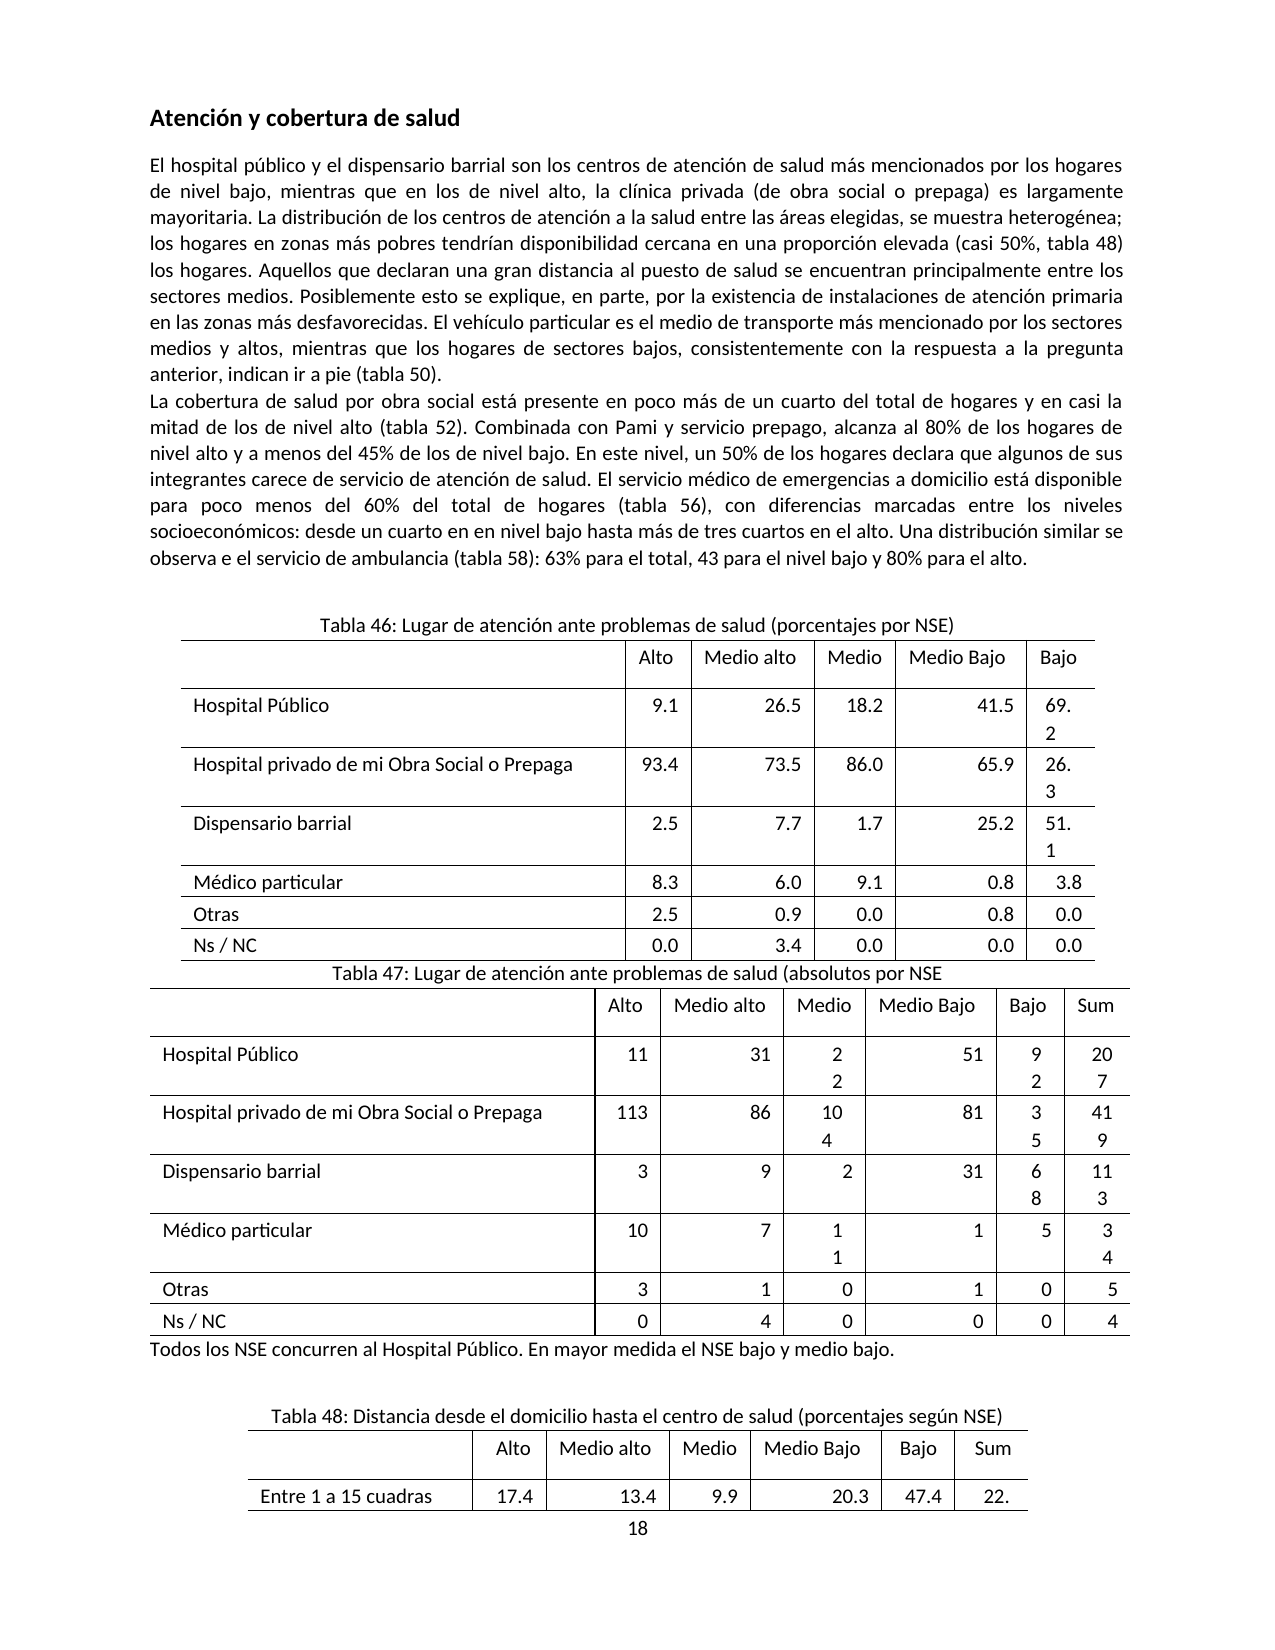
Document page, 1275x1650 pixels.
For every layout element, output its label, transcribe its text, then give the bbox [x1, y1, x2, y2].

table_cell Otras [181, 897, 625, 928]
table_cell 0.0 [896, 929, 1026, 959]
table_cell 65.9 [896, 748, 1026, 806]
table_cell 0 [866, 1304, 996, 1335]
table_cell 1 [866, 1214, 996, 1272]
text El hospital público y el dispensario barrial son los centros de atención de salud más mencionados por los hogares de nivel bajo, mientras que en los de nivel alto, la clínica privada (de obra social o prepaga) es largamente mayoritaria. La distribución de los centros de atención a la salud entre las áreas elegidas, se muestra heterogénea; los hogares en zonas más pobres tendrían disponibilidad cercana en una proporción elevada (casi 50%, tabla 48) los hogares. Aquellos que declaran una gran distancia al puesto de salud se encuentran principalmente entre los sectores medios. Posiblemente esto se explique, en parte, por la existencia de instalaciones de atención primaria en las zonas más desfavorecidas. El vehículo particular es el medio de transporte más mencionado por los sectores medios y altos, mientras que los hogares de sectores bajos, consistentemente con la respuesta a la pregunta anterior, indican ir a pie (tabla 50). [149, 152, 1125, 387]
table_cell 3 [596, 1155, 660, 1213]
table_cell 5 [1065, 1273, 1130, 1303]
table_cell 0 [784, 1273, 865, 1303]
text La cobertura de salud por obra social está presente en poco más de un cuarto del total de hogares y en casi la mitad de los de nivel alto (tabla 52). Combinada con Pami y servicio prepago, alcanza al 80% de los hogares de nivel alto y a menos del 45% de los de nivel bajo. En este nivel, un 50% de los hogares declara que algunos de sus integrantes carece de servicio de atención de salud. El servicio médico de emergencias a domicilio está disponible para poco menos del 60% del total de hogares (tabla 56), con diferencias marcadas entre los niveles socioeconómicos: desde un cuarto en en nivel bajo hasta más de tres cuartos en el alto. Una distribución similar se observa e el servicio de ambulancia (tabla 58): 63% para el total, 43 para el nivel bajo y 80% para el alto. [149, 388, 1125, 570]
table_cell 13.4 [547, 1480, 669, 1510]
table_header Bajo [1027, 641, 1094, 688]
table_cell 34 [1065, 1214, 1130, 1272]
table_cell 22 [784, 1037, 865, 1095]
table_cell 73.5 [692, 748, 814, 806]
subtitle Atención y cobertura de salud [149, 102, 1125, 132]
table_cell Hospital Público [150, 1037, 594, 1095]
table_cell 86.0 [815, 748, 895, 806]
table_cell 31 [866, 1155, 996, 1213]
text Tabla 46: Lugar de atención ante problemas de salud (porcentajes por NSE) [150, 612, 1125, 638]
table_cell 113 [596, 1096, 660, 1154]
table_cell 104 [784, 1096, 865, 1154]
table_header [181, 641, 625, 688]
table_cell 0.0 [815, 929, 895, 959]
table_cell 51.1 [1027, 807, 1094, 864]
table_cell 7 [661, 1214, 783, 1272]
table_header Medio Bajo [866, 989, 996, 1036]
table_cell 0 [596, 1304, 660, 1335]
table_cell 6.0 [692, 866, 814, 896]
text Tabla 47: Lugar de atención ante problemas de salud (absolutos por NSE [150, 961, 1125, 986]
table_cell 2 [784, 1155, 865, 1213]
table_cell 47.4 [882, 1480, 954, 1510]
table_header Sum [1065, 989, 1130, 1036]
table_cell 1.7 [815, 807, 895, 864]
table_cell Médico particular [181, 866, 625, 896]
table_cell 9.1 [815, 866, 895, 896]
table_header [150, 989, 594, 1036]
table_cell 93.4 [626, 748, 691, 806]
table_header Medio Bajo [896, 641, 1026, 688]
table_cell Hospital privado de mi Obra Social o Prepaga [150, 1096, 594, 1154]
table_header Medio [784, 989, 865, 1036]
table_cell 7.7 [692, 807, 814, 864]
table_cell 207 [1065, 1037, 1130, 1095]
table_cell 17.4 [473, 1480, 546, 1510]
table_cell 4 [661, 1304, 783, 1335]
table_cell 35 [997, 1096, 1064, 1154]
table_cell 3 [596, 1273, 660, 1303]
table_cell Entre 1 a 15 cuadras [248, 1480, 472, 1510]
table_header Medio alto [692, 641, 814, 688]
table_cell 0.0 [1027, 929, 1094, 959]
table_header Bajo [997, 989, 1064, 1036]
table_cell 31 [661, 1037, 783, 1095]
table_header Sum [955, 1431, 1027, 1478]
table_cell Dispensario barrial [150, 1155, 594, 1213]
table_cell 0 [997, 1273, 1064, 1303]
table_cell 0 [784, 1304, 865, 1335]
table_cell Otras [150, 1273, 594, 1303]
table_cell 11 [596, 1037, 660, 1095]
table_header Bajo [882, 1431, 954, 1478]
table_cell Hospital Público [181, 689, 625, 747]
table_cell 0.0 [1027, 897, 1094, 928]
table_cell 51 [866, 1037, 996, 1095]
table_cell Médico particular [150, 1214, 594, 1272]
table_cell 4 [1065, 1304, 1130, 1335]
table_cell 3.8 [1027, 866, 1094, 896]
table_cell 419 [1065, 1096, 1130, 1154]
table_cell 9.1 [626, 689, 691, 747]
table_cell 2.5 [626, 897, 691, 928]
table_cell 5 [997, 1214, 1064, 1272]
text Todos los NSE concurren al Hospital Público. En mayor medida el NSE bajo y medio bajo. [149, 1336, 1125, 1361]
table_cell 8.3 [626, 866, 691, 896]
table_cell 18.2 [815, 689, 895, 747]
table_cell Hospital privado de mi Obra Social o Prepaga [181, 748, 625, 806]
table_cell 22. [955, 1480, 1027, 1510]
table_cell 26.3 [1027, 748, 1094, 806]
table_header Alto [596, 989, 660, 1036]
table_cell 3.4 [692, 929, 814, 959]
table_header Medio alto [547, 1431, 669, 1478]
table_cell 92 [997, 1037, 1064, 1095]
table_cell 0 [997, 1304, 1064, 1335]
table_cell 25.2 [896, 807, 1026, 864]
table_cell 86 [661, 1096, 783, 1154]
table_cell Ns / NC [181, 929, 625, 959]
table_cell 0.8 [896, 897, 1026, 928]
table_header Alto [473, 1431, 546, 1478]
table_header Medio alto [661, 989, 783, 1036]
text Tabla 48: Distancia desde el domicilio hasta el centro de salud (porcentajes según NSE) [150, 1403, 1125, 1428]
table_cell Ns / NC [150, 1304, 594, 1335]
table_cell 11 [784, 1214, 865, 1272]
table_cell 1 [866, 1273, 996, 1303]
table_cell Dispensario barrial [181, 807, 625, 864]
table_cell 20.3 [751, 1480, 881, 1510]
table_cell 0.0 [815, 897, 895, 928]
table_header Alto [626, 641, 691, 688]
table_cell 113 [1065, 1155, 1130, 1213]
table_cell 1 [661, 1273, 783, 1303]
table_cell 69.2 [1027, 689, 1094, 747]
table_header Medio Bajo [751, 1431, 881, 1478]
table_header [248, 1431, 472, 1478]
table_cell 9 [661, 1155, 783, 1213]
table_cell 0.8 [896, 866, 1026, 896]
table_cell 68 [997, 1155, 1064, 1213]
table_cell 41.5 [896, 689, 1026, 747]
table_cell 26.5 [692, 689, 814, 747]
table_header Medio [670, 1431, 750, 1478]
table_cell 10 [596, 1214, 660, 1272]
table_cell 9.9 [670, 1480, 750, 1510]
table_cell 0.9 [692, 897, 814, 928]
table_cell 2.5 [626, 807, 691, 864]
table_cell 0.0 [626, 929, 691, 959]
table_cell 81 [866, 1096, 996, 1154]
table_header Medio [815, 641, 895, 688]
